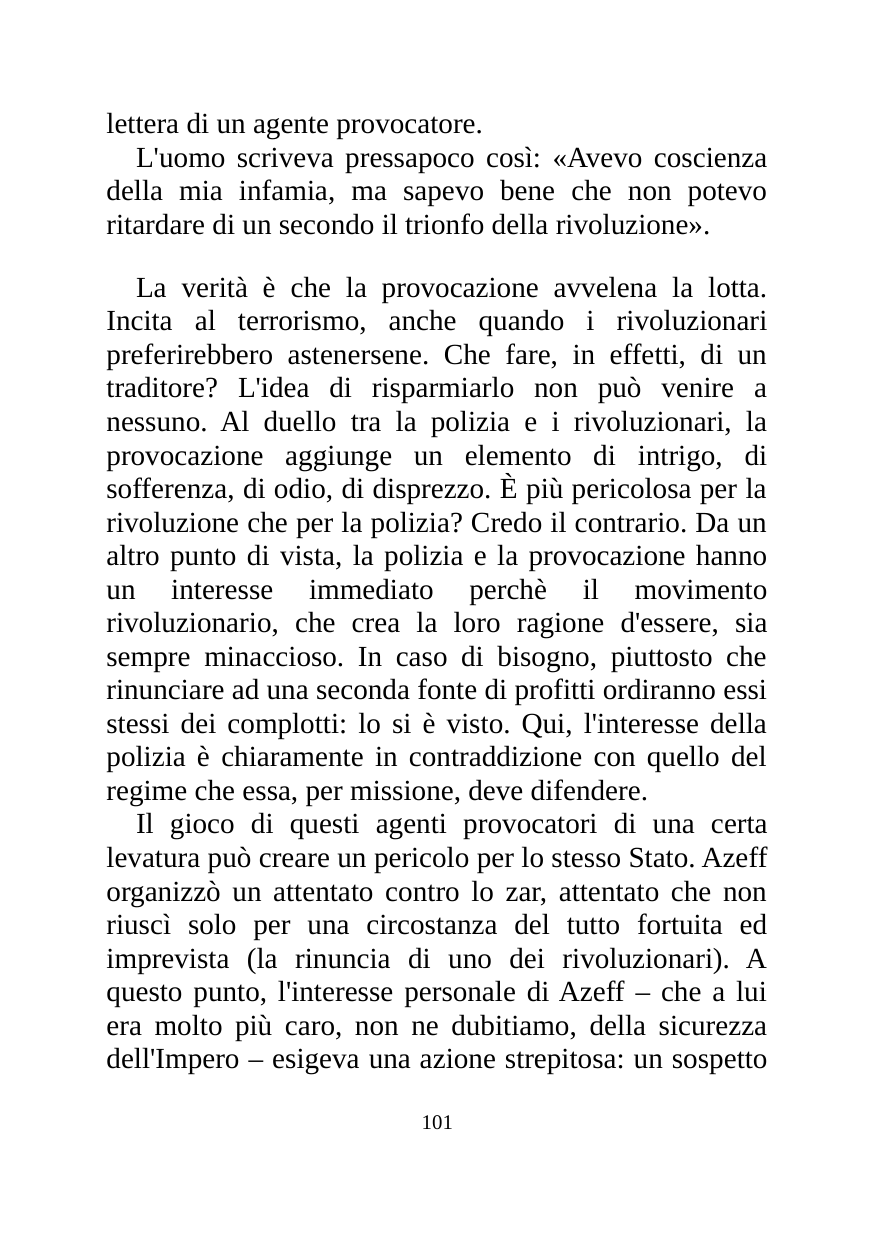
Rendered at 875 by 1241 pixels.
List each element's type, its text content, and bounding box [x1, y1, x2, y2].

text La verità è che la provocazione avvelena la lotta. Incita al terrorismo, anche quando i rivoluzionari preferirebbero astenersene. Che fare, in effetti, di un traditore? L'idea di risparmiarlo non può venire a nessuno. Al duello tra la polizia e i rivoluzionari, la provocazione aggiunge un elemento di intrigo, di sofferenza, di odio, di disprezzo. È più pericolosa per la rivoluzione che per la polizia? Credo il contrario. Da un altro punto di vista, la polizia e la provocazione hanno un interesse immediato perchè il movimento rivoluzionario, che crea la loro ragione d'essere, sia sempre minaccioso. In caso di bisogno, piuttosto che rinunciare ad una seconda fonte di profitti ordiranno essi stessi dei complotti: lo si è visto. Qui, l'interesse della polizia è chiaramente in contraddizione con quello del regime che essa, per missione, deve difendere. [106, 270, 768, 807]
text Il gioco di questi agenti provocatori di una certa levatura può creare un pericolo per lo stesso Stato. Azeff organizzò un attentato contro lo zar, attentato che non riuscì solo per una circostanza del tutto fortuita ed imprevista (la rinuncia di uno dei rivoluzionari). A questo punto, l'interesse personale di Azeff – che a lui era molto più caro, non ne dubitiamo, della sicurezza dell'Impero – esigeva una azione strepitosa: un sospetto [106, 807, 768, 1075]
text lettera di un agente provocatore. [106, 106, 768, 140]
text L'uomo scriveva pressapoco così: «Avevo coscienza della mia infamia, ma sapevo bene che non potevo ritardare di un secondo il trionfo della rivoluzione». [106, 140, 768, 240]
